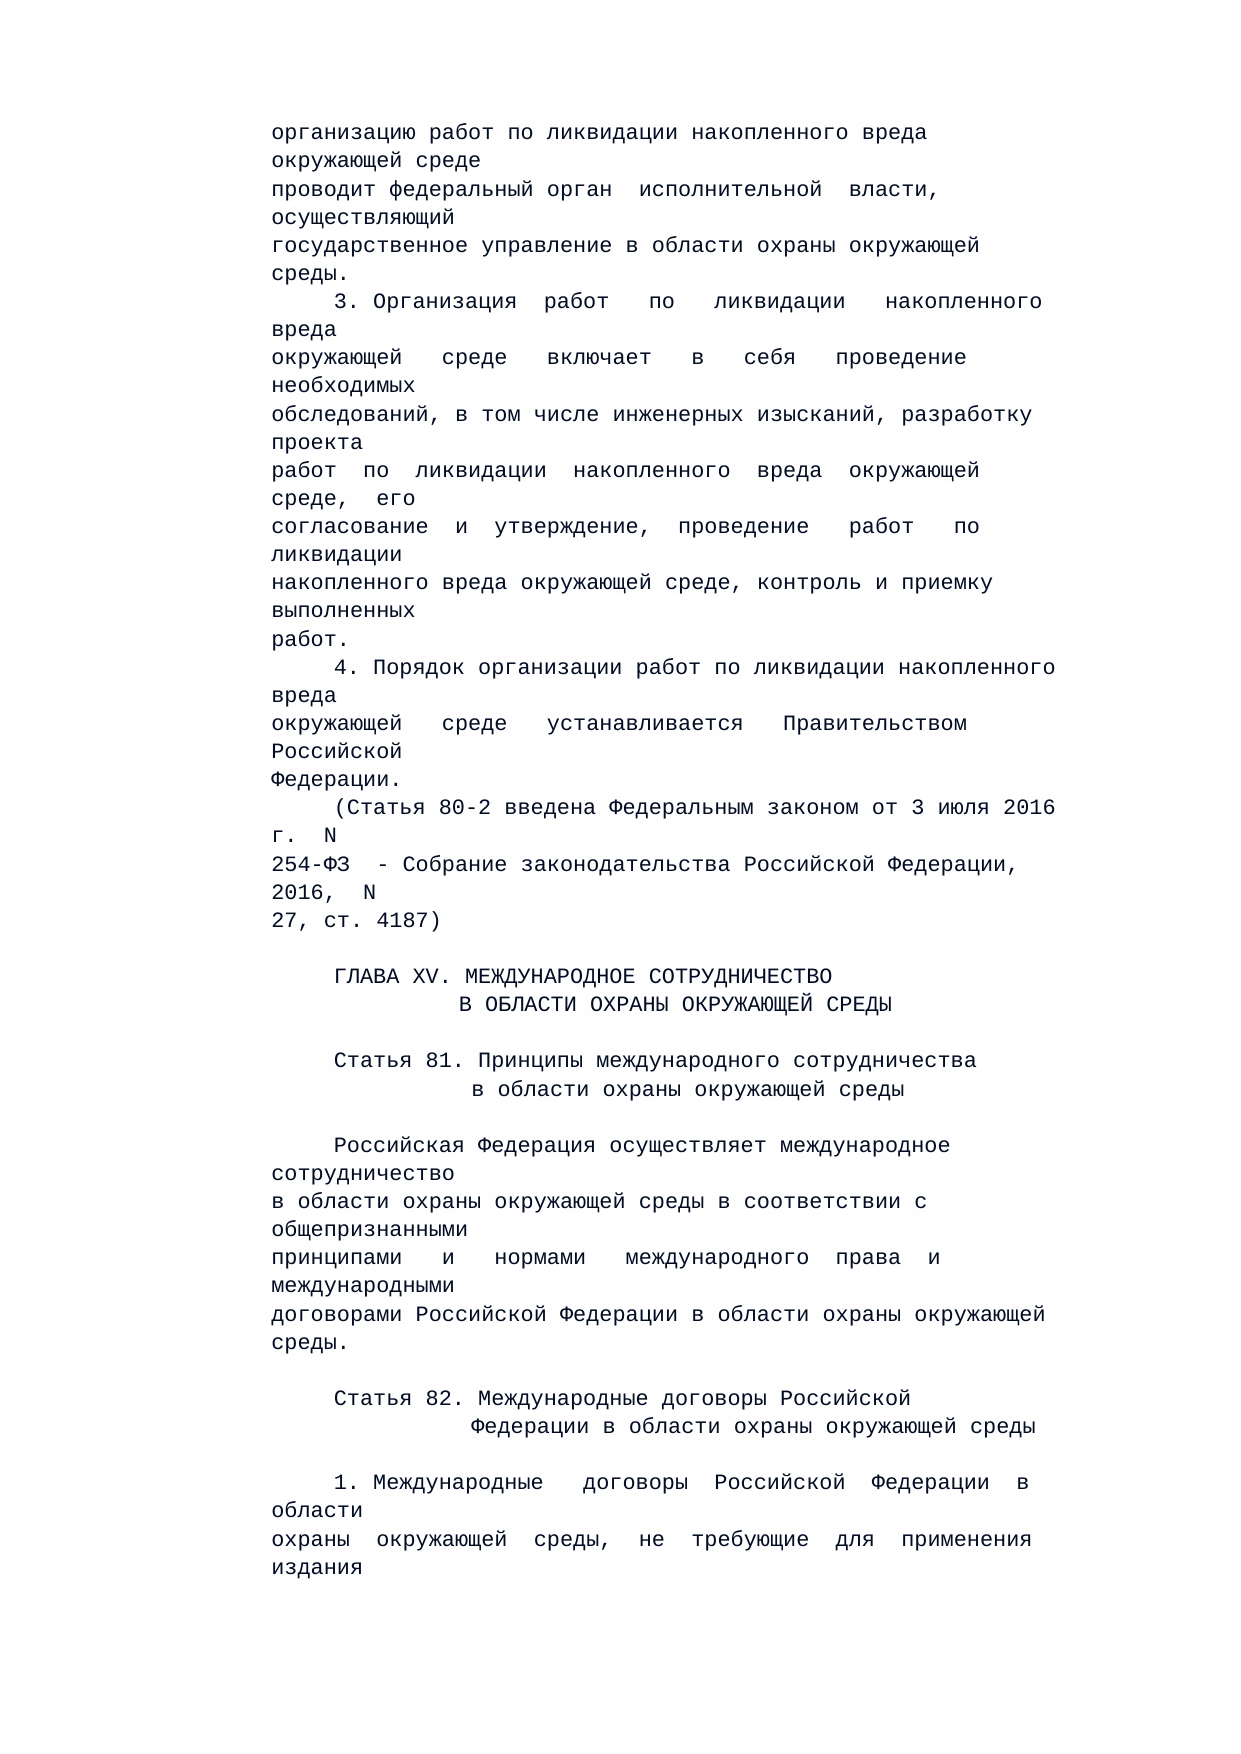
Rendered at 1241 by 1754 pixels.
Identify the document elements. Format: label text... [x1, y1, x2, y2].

text в области охраны окружающей среды в соответствии с общепризнанными [271, 1187, 1058, 1243]
text работ по ликвидации накопленного вреда окружающей среде, его [271, 456, 1058, 512]
text 4. Порядок организации работ по ликвидации накопленного вреда [271, 652, 1058, 709]
text В ОБЛАСТИ ОХРАНЫ ОКРУЖАЮЩЕЙ СРЕДЫ [271, 990, 1058, 1018]
text обследований, в том числе инженерных изысканий, разработку проекта [271, 399, 1058, 456]
text работ. [271, 624, 1058, 652]
text Статья 82. Международные договоры Российской [271, 1384, 1058, 1412]
text в области охраны окружающей среды [271, 1074, 1058, 1102]
text ГЛАВА XV. МЕЖДУНАРОДНОЕ СОТРУДНИЧЕСТВО [271, 962, 1058, 990]
text накопленного вреда окружающей среде, контроль и приемку выполненных [271, 568, 1058, 624]
text окружающей среде включает в себя проведение необходимых [271, 343, 1058, 399]
text (Статья 80-2 введена Федеральным законом от 3 июля 2016 г. N [271, 793, 1058, 849]
text 27, ст. 4187) [271, 906, 1058, 934]
text согласование и утверждение, проведение работ по ликвидации [271, 512, 1058, 568]
text договорами Российской Федерации в области охраны окружающей среды. [271, 1299, 1058, 1356]
text 254-ФЗ - Собрание законодательства Российской Федерации, 2016, N [271, 849, 1058, 906]
text окружающей среде устанавливается Правительством Российской [271, 709, 1058, 765]
text Статья 81. Принципы международного сотрудничества [271, 1046, 1058, 1074]
text государственное управление в области охраны окружающей среды. [271, 231, 1058, 287]
text охраны окружающей среды, не требующие для применения издания [271, 1524, 1058, 1581]
text Федерации в области охраны окружающей среды [271, 1412, 1058, 1440]
text принципами и нормами международного права и международными [271, 1243, 1058, 1299]
text 3. Организация работ по ликвидации накопленного вреда [271, 287, 1058, 343]
text Федерации. [271, 765, 1058, 793]
text 1. Международные договоры Российской Федерации в области [271, 1468, 1058, 1524]
text проводит федеральный орган исполнительной власти, осуществляющий [271, 174, 1058, 231]
text организацию работ по ликвидации накопленного вреда окружающей среде [271, 118, 1058, 174]
text Российская Федерация осуществляет международное сотрудничество [271, 1131, 1058, 1187]
